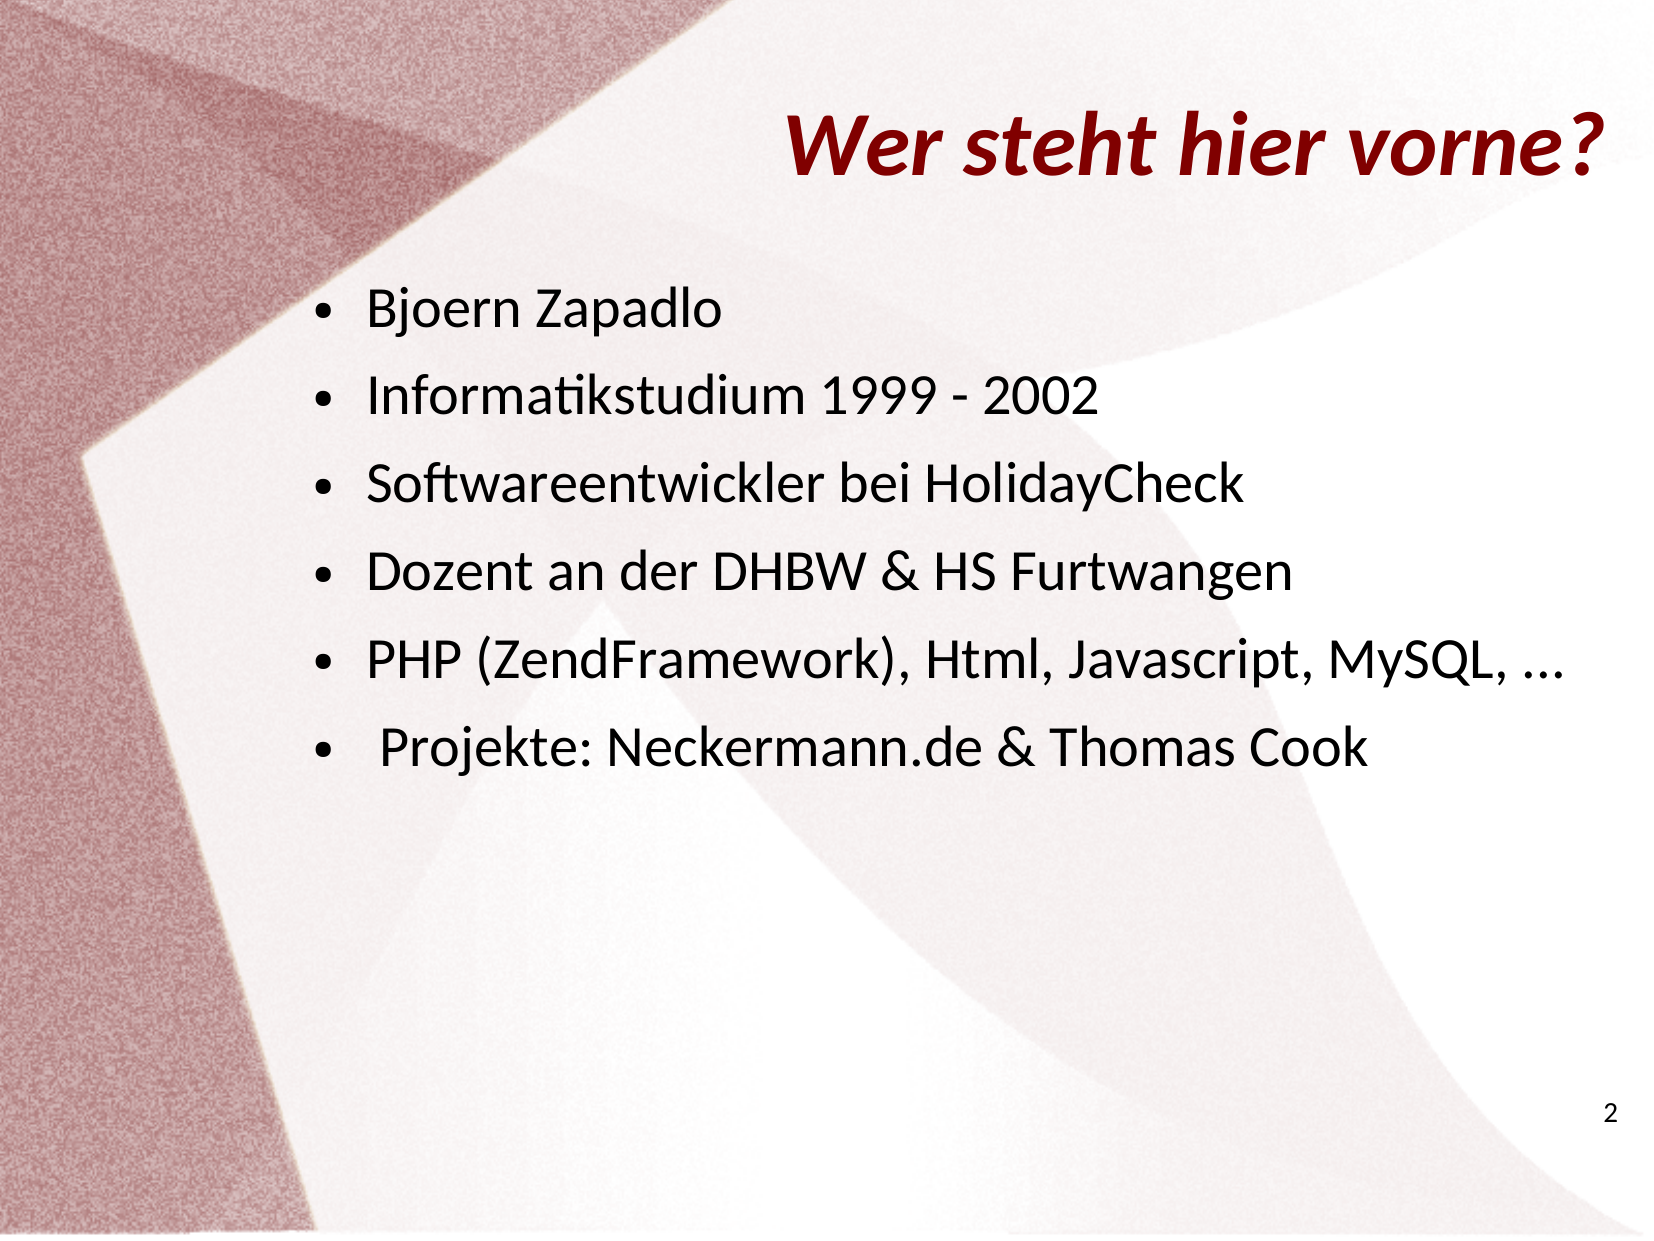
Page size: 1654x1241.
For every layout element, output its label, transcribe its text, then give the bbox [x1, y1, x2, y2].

picture [0, 0, 1654, 1241]
list Bjoern Zapadlo Informatikstudium 1999 - 2002 Softwareentwickler bei HolidayCheck Dozent an der DHBW & HS Furtwangen PHP (ZendFramework), Html, Javascript, MySQL, ... Projekte: Neckermann.de & Thomas Cook [295, 283, 1571, 1038]
title Wer steht hier vorne? [596, 49, 1607, 257]
